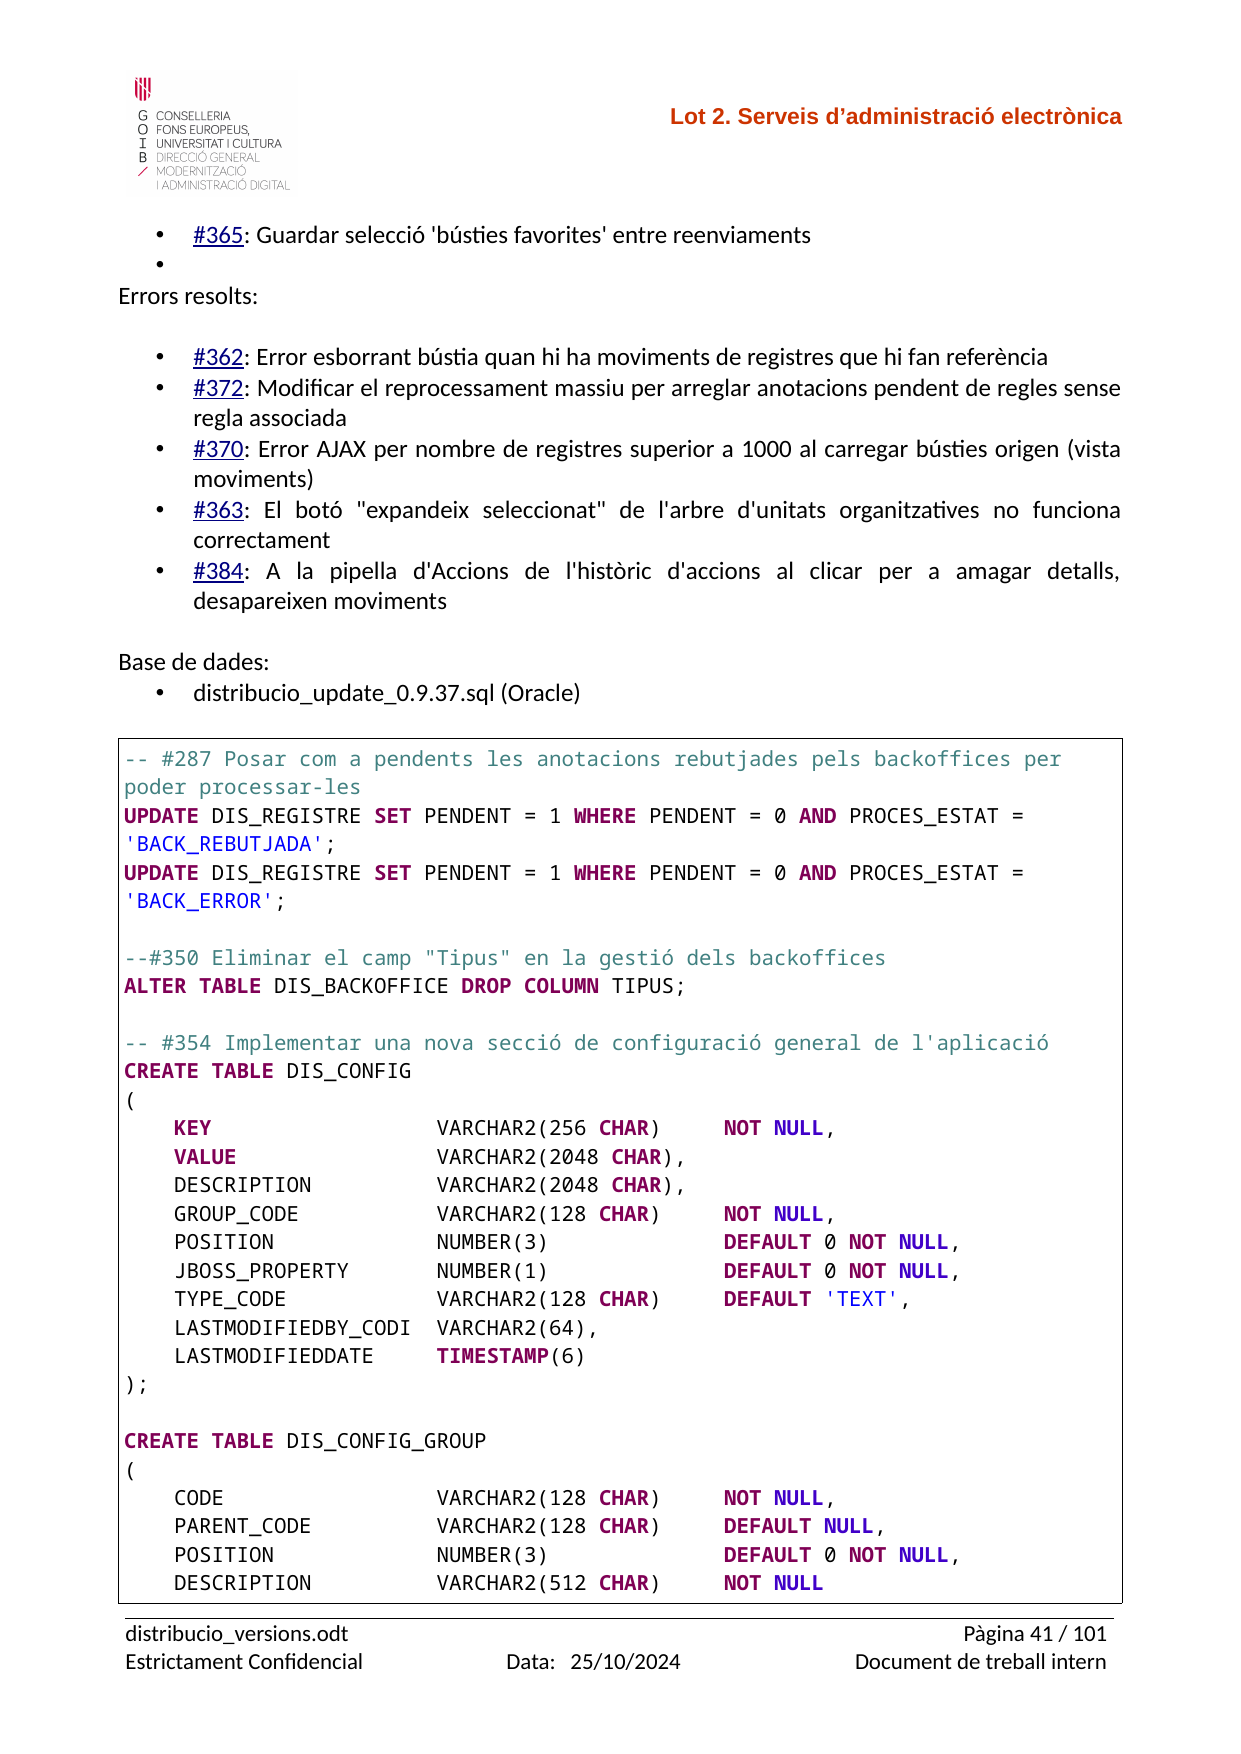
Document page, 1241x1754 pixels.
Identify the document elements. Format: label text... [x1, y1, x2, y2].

table_header -- #287 Posar com a pendents les anotacions rebutjades pels backoffices per poder processar-les UPDATE DIS_REGISTRE SET PENDENT = 1 WHERE PENDENT = 0 AND PROCES_ESTAT = 'BACK_REBUTJADA'; UPDATE DIS_REGISTRE SET PENDENT = 1 WHERE PENDENT = 0 AND PROCES_ESTAT = 'BACK_ERROR'; --#350 Eliminar el camp "Tipus" en la gestió dels backoffices ALTER TABLE DIS_BACKOFFICE DROP COLUMN TIPUS; -- #354 Implementar una nova secció de configuració general de l'aplicació CREATE TABLE DIS_CONFIG ( KEY VARCHAR2(256 CHAR) NOT NULL, VALUE VARCHAR2(2048 CHAR), DESCRIPTION VARCHAR2(2048 CHAR), GROUP_CODE VARCHAR2(128 CHAR) NOT NULL, POSITION NUMBER(3) DEFAULT 0 NOT NULL, JBOSS_PROPERTY NUMBER(1) DEFAULT 0 NOT NULL, TYPE_CODE VARCHAR2(128 CHAR) DEFAULT 'TEXT', LASTMODIFIEDBY_CODI VARCHAR2(64), LASTMODIFIEDDATE TIMESTAMP(6) ); CREATE TABLE DIS_CONFIG_GROUP ( CODE VARCHAR2(128 CHAR) NOT NULL, PARENT_CODE VARCHAR2(128 CHAR) DEFAULT NULL, POSITION NUMBER(3) DEFAULT 0 NOT NULL, DESCRIPTION VARCHAR2(512 CHAR) NOT NULL [119, 739, 1122, 1603]
text Base de dades: [118, 646, 1122, 677]
list #365: Guardar selecció 'bústies favorites' entre reenviaments [156, 219, 1122, 250]
list #384: A la pipella d'Accions de l'històric d'accions al clicar per a amagar detalls, desapareixen moviments [156, 555, 1122, 616]
picture [126, 70, 299, 197]
list #370: Error AJAX per nombre de registres superior a 1000 al carregar bústies origen (vista moviments) [156, 433, 1122, 494]
text Errors resolts: [118, 280, 1122, 311]
list #372: Modificar el reprocessament massiu per arreglar anotacions pendent de regles sense regla associada [156, 372, 1122, 433]
list #362: Error esborrant bústia quan hi ha moviments de registres que hi fan referència [156, 341, 1122, 372]
list #363: El botó "expandeix seleccionat" de l'arbre d'unitats organitzatives no funciona correctament [156, 494, 1122, 555]
list distribucio_update_0.9.37.sql (Oracle) [156, 677, 1122, 707]
